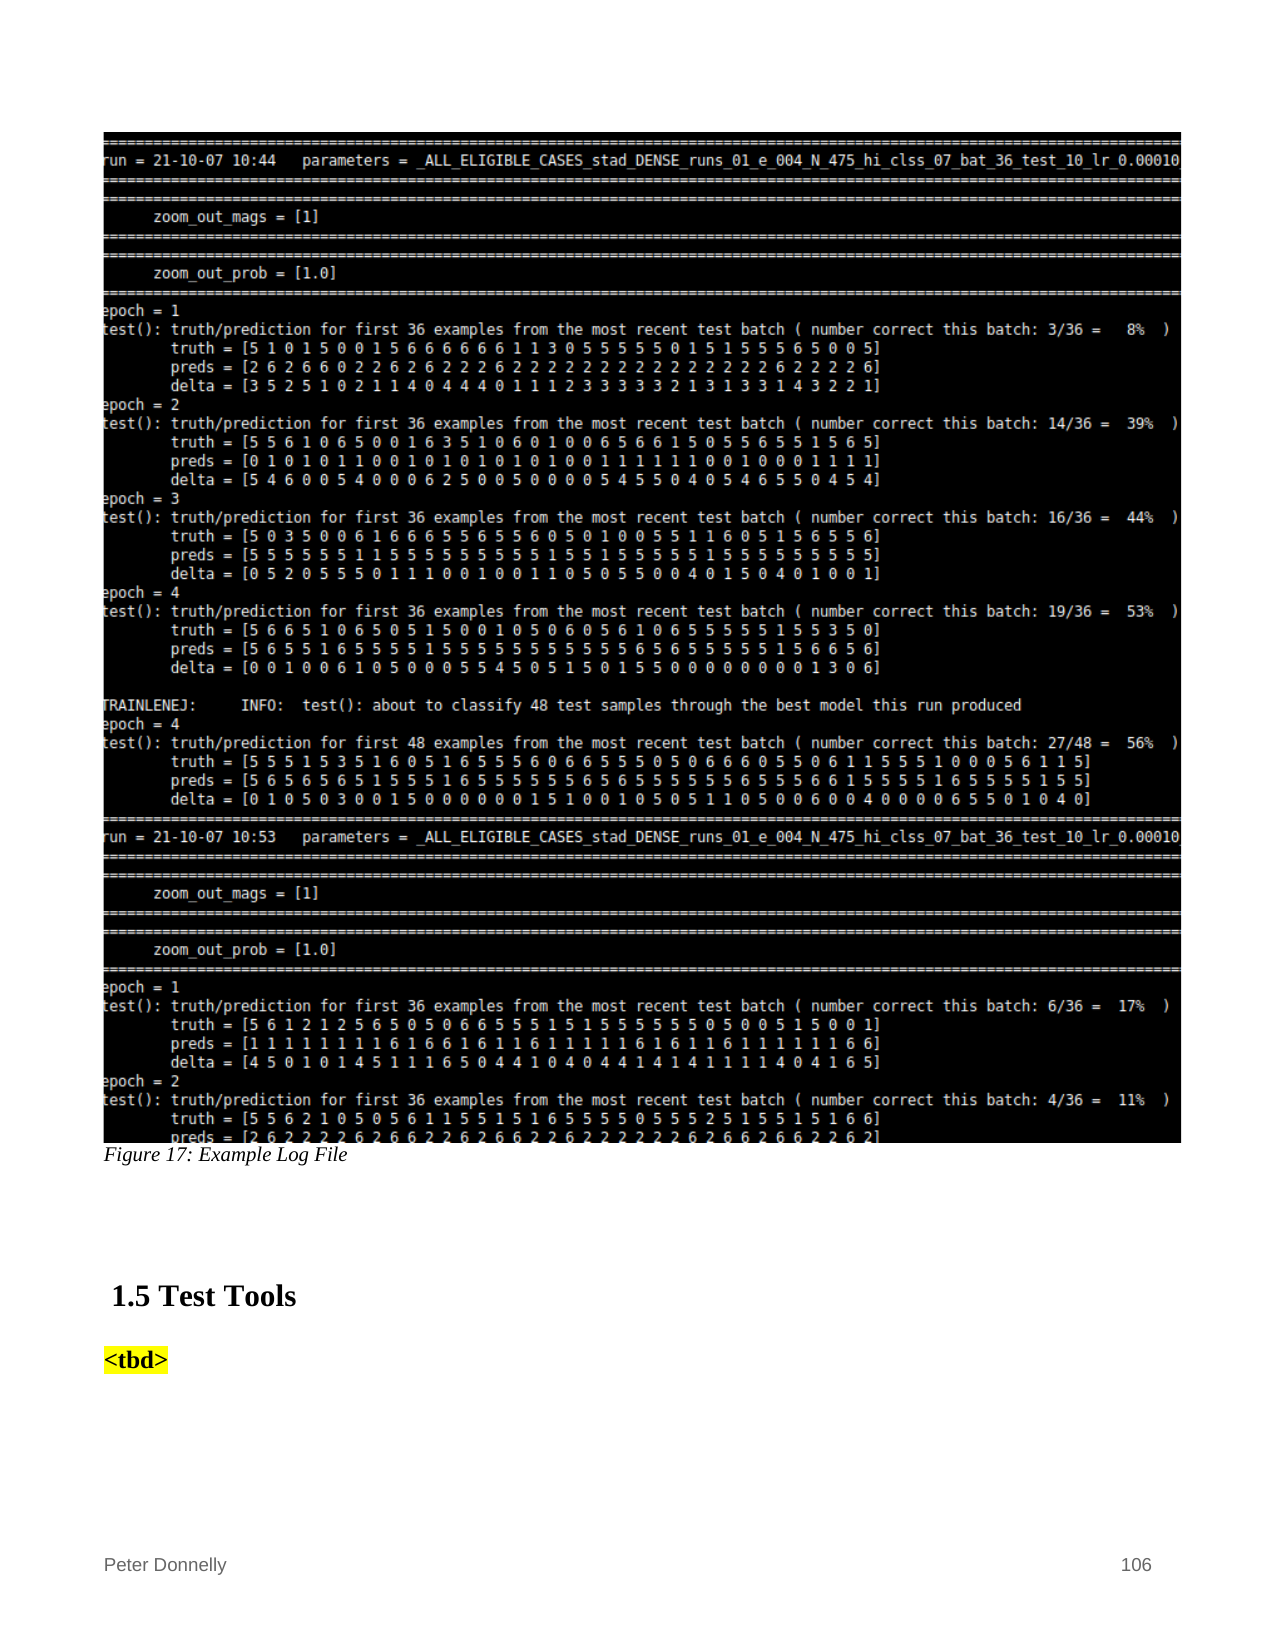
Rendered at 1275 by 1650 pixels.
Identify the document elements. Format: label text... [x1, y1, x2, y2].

subtitle Test Tools [103, 1277, 1181, 1313]
picture [103, 132, 1182, 1143]
text Figure 17: Example Log File [103, 1143, 1181, 1166]
text <tbd> [103, 1346, 1181, 1374]
